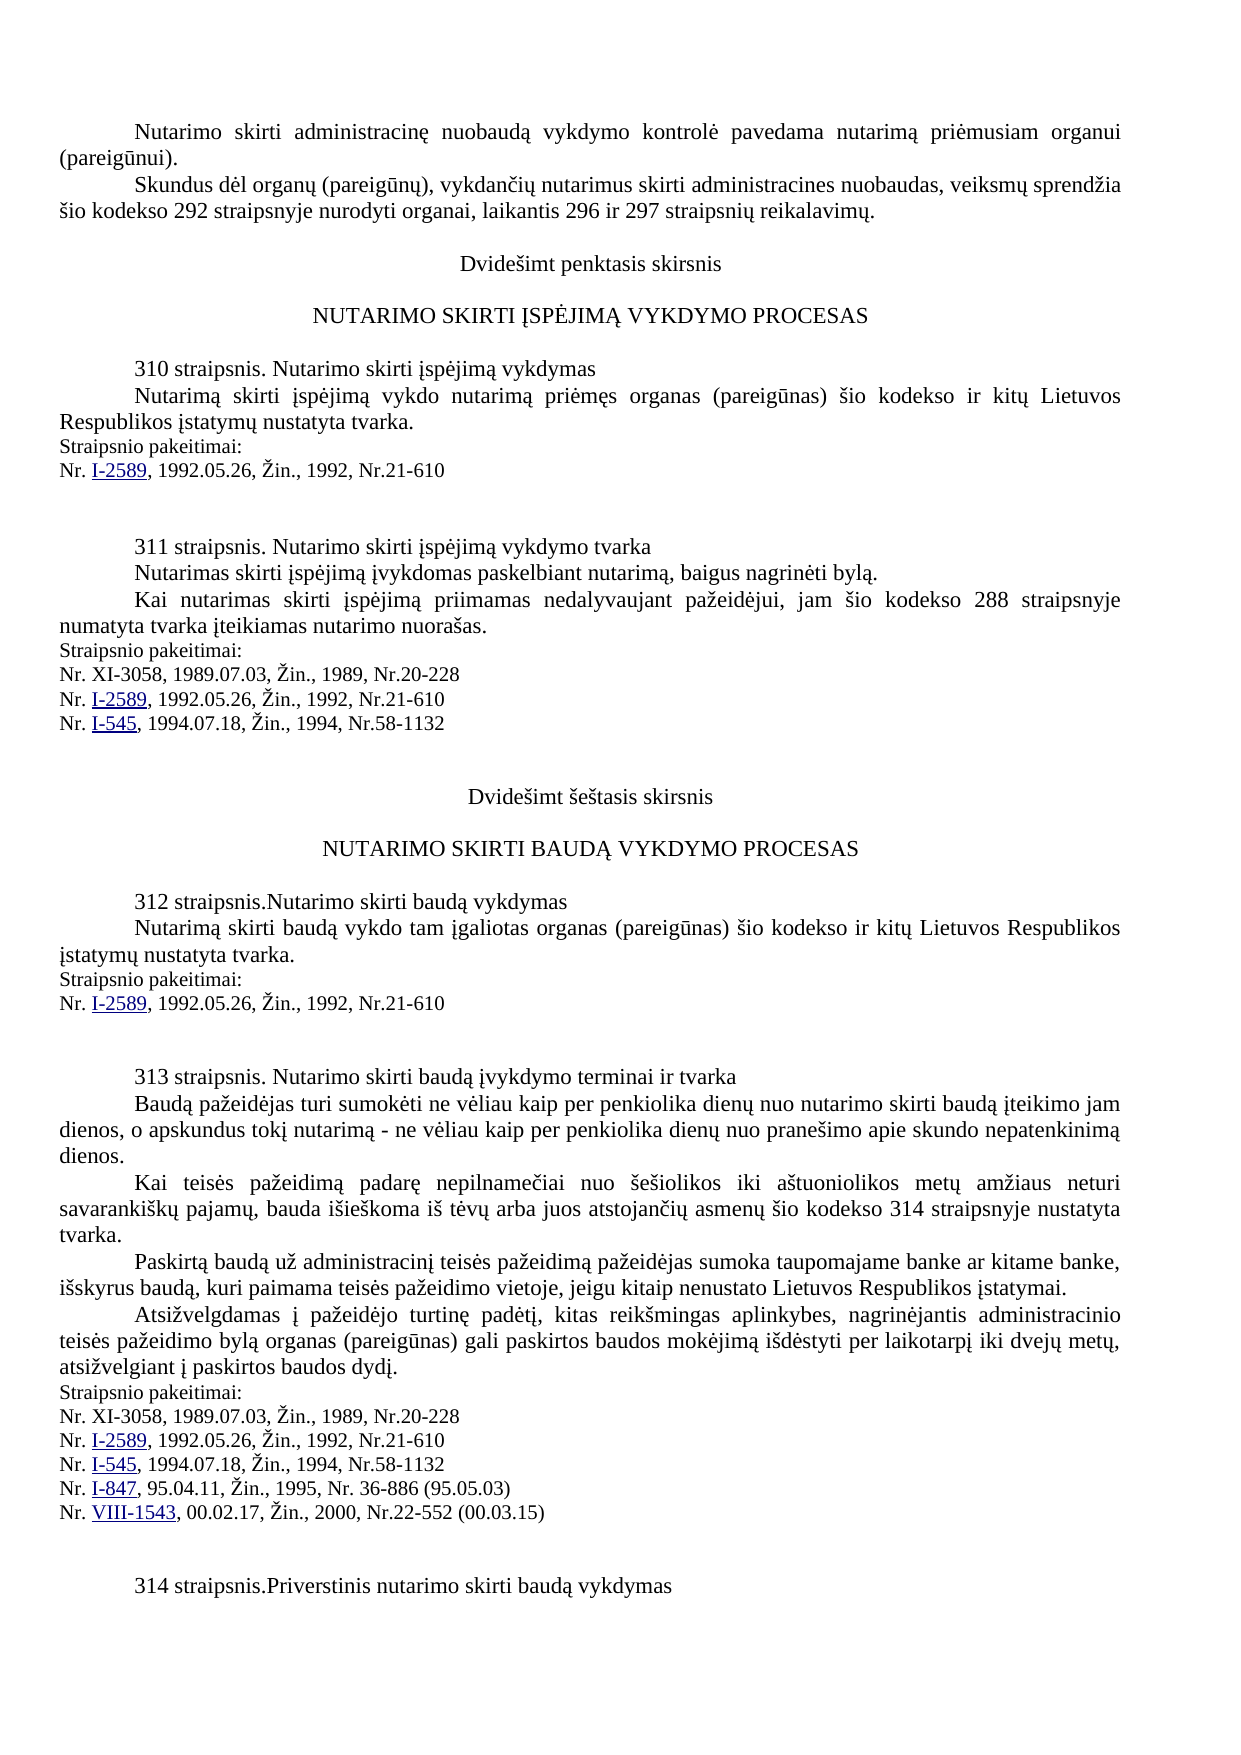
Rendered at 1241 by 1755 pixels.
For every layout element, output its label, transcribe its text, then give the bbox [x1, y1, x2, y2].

text 314 straipsnis.Priverstinis nutarimo skirti baudą vykdymas [59, 1572, 1122, 1598]
text NUTARIMO SKIRTI ĮSPĖJIMĄ VYKDYMO PROCESAS [59, 303, 1122, 329]
text 311 straipsnis. Nutarimo skirti įspėjimą vykdymo tvarka [59, 533, 1122, 559]
text Nr. I-847, 95.04.11, Žin., 1995, Nr. 36-886 (95.05.03) [59, 1476, 1122, 1500]
text Kai nutarimas skirti įspėjimą priimamas nedalyvaujant pažeidėjui, jam šio kodekso 288 straipsnyje numatyta tvarka įteikiamas nutarimo nuorašas. [59, 586, 1122, 638]
text Nr. I-545, 1994.07.18, Žin., 1994, Nr.58-1132 [59, 711, 1122, 734]
text Nr. I-2589, 1992.05.26, Žin., 1992, Nr.21-610 [59, 1428, 1122, 1452]
text Paskirtą baudą už administracinį teisės pažeidimą pažeidėjas sumoka taupomajame banke ar kitame banke, išskyrus baudą, kuri paimama teisės pažeidimo vietoje, jeigu kitaip nenustato Lietuvos Respublikos įstatymai. [59, 1248, 1122, 1301]
text Straipsnio pakeitimai: [59, 967, 1122, 991]
text Kai teisės pažeidimą padarę nepilnamečiai nuo šešiolikos iki aštuoniolikos metų amžiaus neturi savarankiškų pajamų, bauda išieškoma iš tėvų arba juos atstojančių asmenų šio kodekso 314 straipsnyje nustatyta tvarka. [59, 1169, 1122, 1248]
text Nr. XI-3058, 1989.07.03, Žin., 1989, Nr.20-228 [59, 1404, 1122, 1428]
text NUTARIMO SKIRTI BAUDĄ VYKDYMO PROCESAS [59, 835, 1122, 862]
text Baudą pažeidėjas turi sumokėti ne vėliau kaip per penkiolika dienų nuo nutarimo skirti baudą įteikimo jam dienos, o apskundus tokį nutarimą - ne vėliau kaip per penkiolika dienų nuo pranešimo apie skundo nepatenkinimą dienos. [59, 1090, 1122, 1169]
text Straipsnio pakeitimai: [59, 1380, 1122, 1404]
text Nr. I-2589, 1992.05.26, Žin., 1992, Nr.21-610 [59, 991, 1122, 1015]
text Nr. I-2589, 1992.05.26, Žin., 1992, Nr.21-610 [59, 686, 1122, 711]
text Nr. I-2589, 1992.05.26, Žin., 1992, Nr.21-610 [59, 458, 1122, 482]
text Nr. I-545, 1994.07.18, Žin., 1994, Nr.58-1132 [59, 1452, 1122, 1476]
text Dvidešimt šeštasis skirsnis [59, 783, 1122, 809]
text Nutarimas skirti įspėjimą įvykdomas paskelbiant nutarimą, baigus nagrinėti bylą. [59, 559, 1122, 586]
text Dvidešimt penktasis skirsnis [59, 250, 1122, 276]
text Straipsnio pakeitimai: [59, 638, 1122, 662]
text 313 straipsnis. Nutarimo skirti baudą įvykdymo terminai ir tvarka [59, 1063, 1122, 1090]
text 310 straipsnis. Nutarimo skirti įspėjimą vykdymas [59, 355, 1122, 382]
text Nutarimo skirti administracinę nuobaudą vykdymo kontrolė pavedama nutarimą priėmusiam organui (pareigūnui). [59, 118, 1122, 171]
text 312 straipsnis.Nutarimo skirti baudą vykdymas [59, 888, 1122, 914]
text Skundus dėl organų (pareigūnų), vykdančių nutarimus skirti administracines nuobaudas, veiksmų sprendžia šio kodekso 292 straipsnyje nurodyti organai, laikantis 296 ir 297 straipsnių reikalavimų. [59, 171, 1122, 223]
text Nutarimą skirti įspėjimą vykdo nutarimą priėmęs organas (pareigūnas) šio kodekso ir kitų Lietuvos Respublikos įstatymų nustatyta tvarka. [59, 382, 1122, 434]
text Straipsnio pakeitimai: [59, 434, 1122, 458]
text Nutarimą skirti baudą vykdo tam įgaliotas organas (pareigūnas) šio kodekso ir kitų Lietuvos Respublikos įstatymų nustatyta tvarka. [59, 914, 1122, 967]
text Nr. XI-3058, 1989.07.03, Žin., 1989, Nr.20-228 [59, 662, 1122, 686]
text Atsižvelgdamas į pažeidėjo turtinę padėtį, kitas reikšmingas aplinkybes, nagrinėjantis administracinio teisės pažeidimo bylą organas (pareigūnas) gali paskirtos baudos mokėjimą išdėstyti per laikotarpį iki dvejų metų, atsižvelgiant į paskirtos baudos dydį. [59, 1301, 1122, 1380]
text Nr. VIII-1543, 00.02.17, Žin., 2000, Nr.22-552 (00.03.15) [59, 1500, 1122, 1524]
